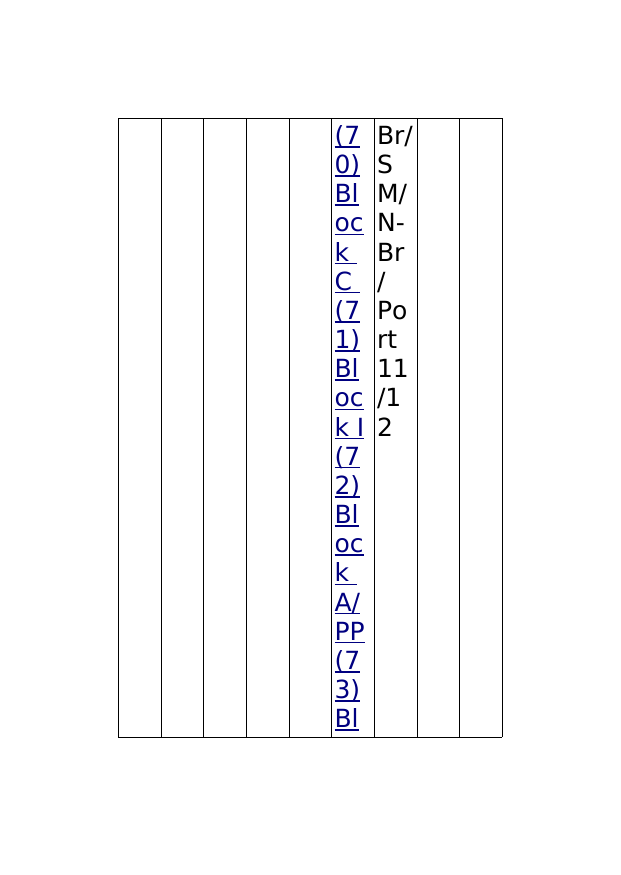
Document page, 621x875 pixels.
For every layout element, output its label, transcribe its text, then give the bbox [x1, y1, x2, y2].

table_cell [290, 119, 331, 737]
table_cell Br/SM/N-Br / Port 11/12 [375, 119, 417, 737]
table_cell [247, 119, 289, 737]
table_cell [418, 119, 459, 737]
table_cell (70) Block C (71) Block I (72) Block A/PP (73) Bl [332, 119, 374, 737]
table_cell [162, 119, 203, 737]
table_cell [460, 119, 502, 737]
table_cell [119, 119, 161, 737]
table_cell [204, 119, 246, 737]
